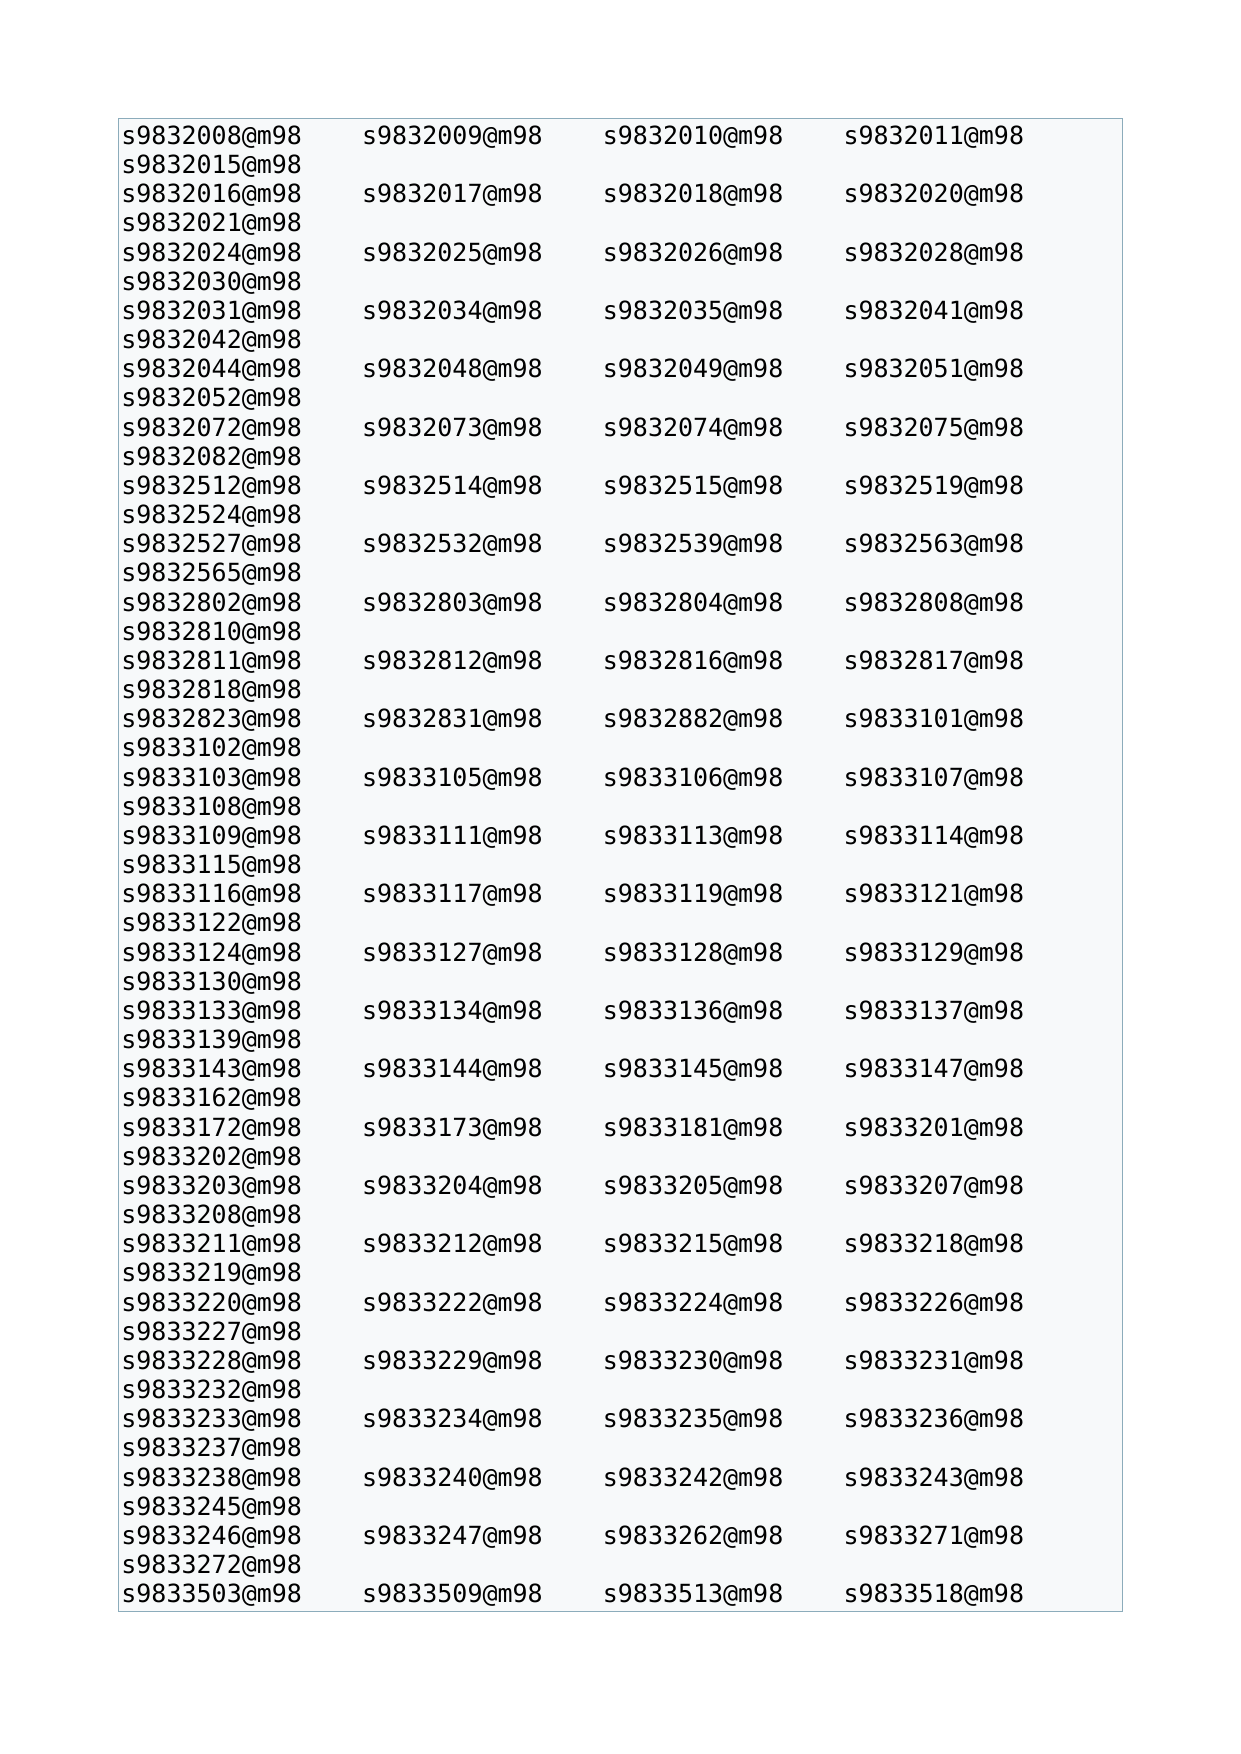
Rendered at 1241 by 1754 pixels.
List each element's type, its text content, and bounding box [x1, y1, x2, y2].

text s9832008@m98 s9832009@m98 s9832010@m98 s9832011@m98 s9832015@m98 s9832016@m98 s9832017@m98 s9832018@m98 s9832020@m98 s9832021@m98 s9832024@m98 s9832025@m98 s9832026@m98 s9832028@m98 s9832030@m98 s9832031@m98 s9832034@m98 s9832035@m98 s9832041@m98 s9832042@m98 s9832044@m98 s9832048@m98 s9832049@m98 s9832051@m98 s9832052@m98 s9832072@m98 s9832073@m98 s9832074@m98 s9832075@m98 s9832082@m98 s9832512@m98 s9832514@m98 s9832515@m98 s9832519@m98 s9832524@m98 s9832527@m98 s9832532@m98 s9832539@m98 s9832563@m98 s9832565@m98 s9832802@m98 s9832803@m98 s9832804@m98 s9832808@m98 s9832810@m98 s9832811@m98 s9832812@m98 s9832816@m98 s9832817@m98 s9832818@m98 s9832823@m98 s9832831@m98 s9832882@m98 s9833101@m98 s9833102@m98 s9833103@m98 s9833105@m98 s9833106@m98 s9833107@m98 s9833108@m98 s9833109@m98 s9833111@m98 s9833113@m98 s9833114@m98 s9833115@m98 s9833116@m98 s9833117@m98 s9833119@m98 s9833121@m98 s9833122@m98 s9833124@m98 s9833127@m98 s9833128@m98 s9833129@m98 s9833130@m98 s9833133@m98 s9833134@m98 s9833136@m98 s9833137@m98 s9833139@m98 s9833143@m98 s9833144@m98 s9833145@m98 s9833147@m98 s9833162@m98 s9833172@m98 s9833173@m98 s9833181@m98 s9833201@m98 s9833202@m98 s9833203@m98 s9833204@m98 s9833205@m98 s9833207@m98 s9833208@m98 s9833211@m98 s9833212@m98 s9833215@m98 s9833218@m98 s9833219@m98 s9833220@m98 s9833222@m98 s9833224@m98 s9833226@m98 s9833227@m98 s9833228@m98 s9833229@m98 s9833230@m98 s9833231@m98 s9833232@m98 s9833233@m98 s9833234@m98 s9833235@m98 s9833236@m98 s9833237@m98 s9833238@m98 s9833240@m98 s9833242@m98 s9833243@m98 s9833245@m98 s9833246@m98 s9833247@m98 s9833262@m98 s9833271@m98 s9833272@m98 s9833503@m98 s9833509@m98 s9833513@m98 s9833518@m98 [119, 119, 1122, 1611]
